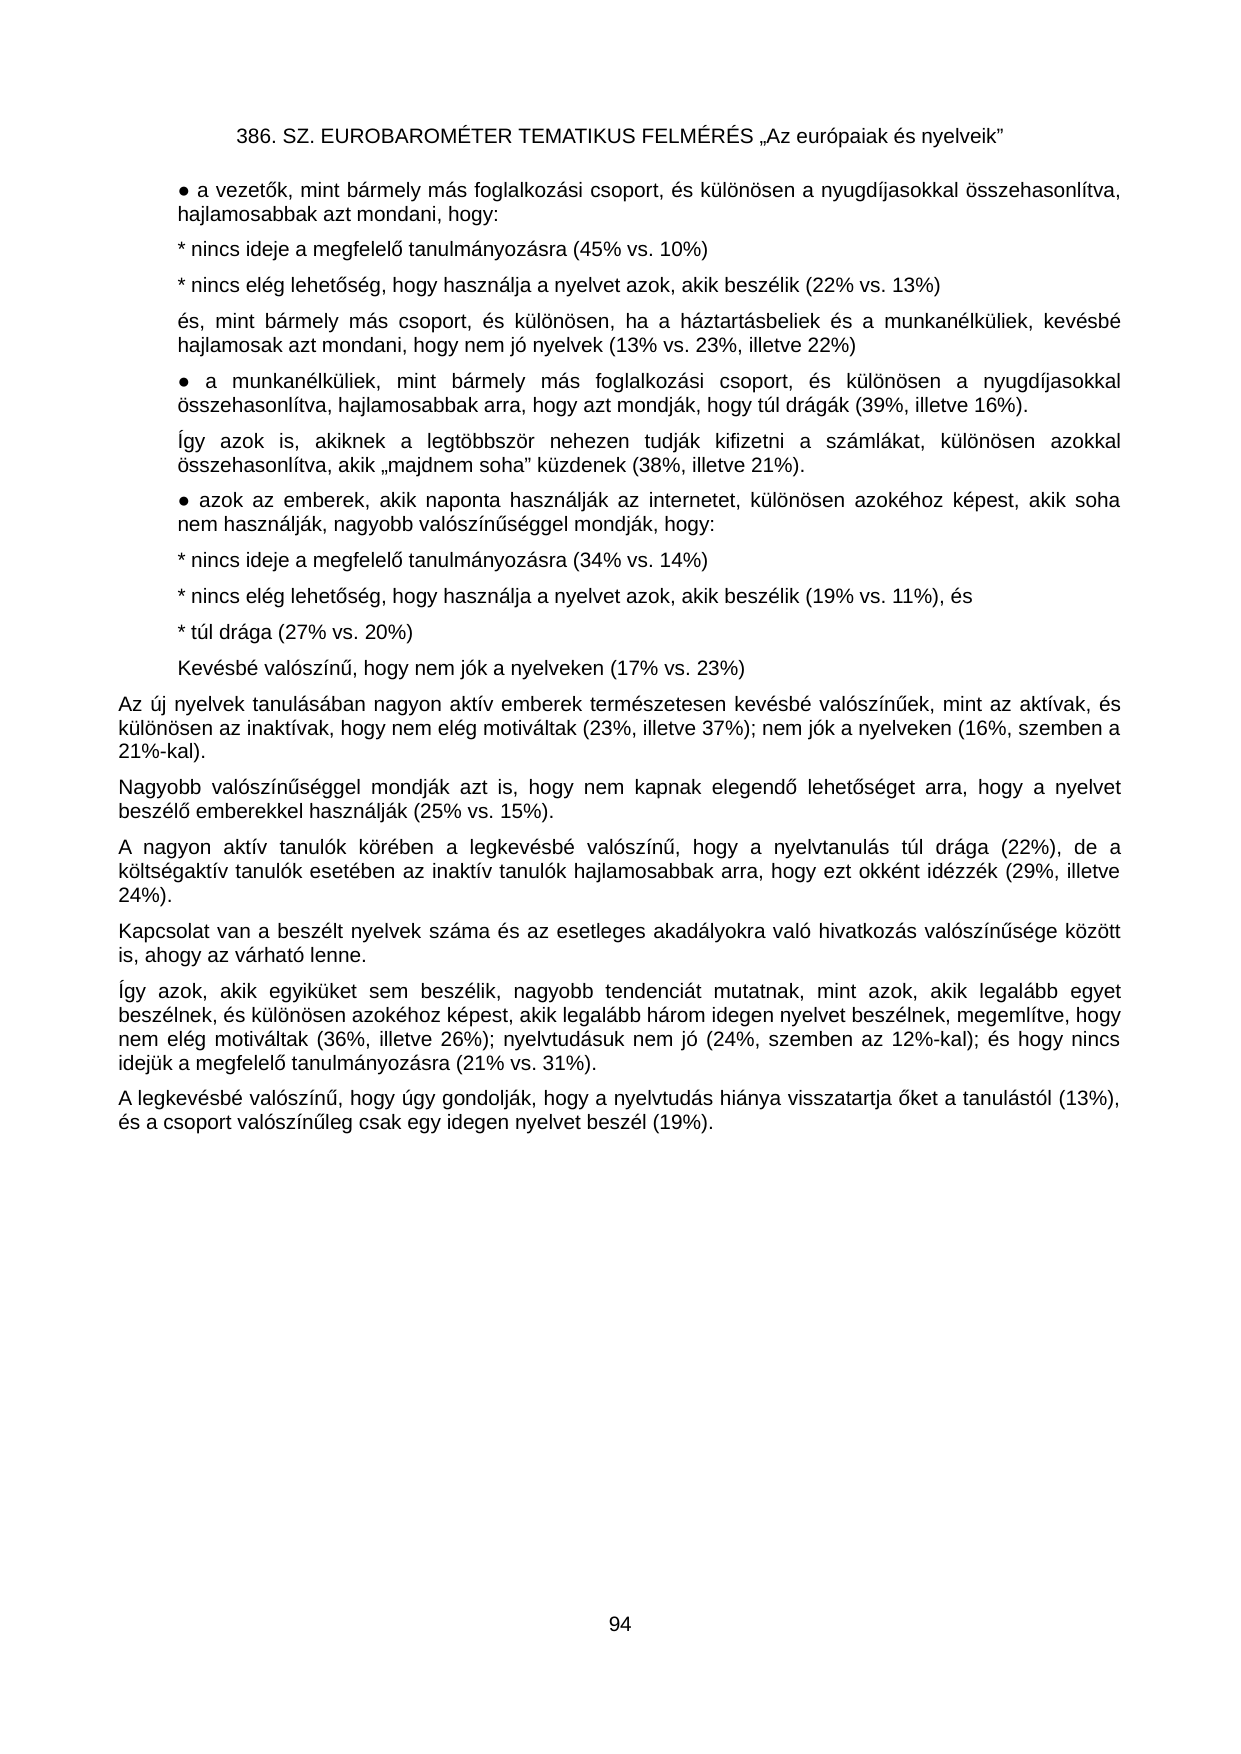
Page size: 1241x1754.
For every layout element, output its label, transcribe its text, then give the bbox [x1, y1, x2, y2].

text Így azok, akik egyiküket sem beszélik, nagyobb tendenciát mutatnak, mint azok, akik legalább egyet beszélnek, és különösen azokéhoz képest, akik legalább három idegen nyelvet beszélnek, megemlítve, hogy nem elég motiváltak (36%, illetve 26%); nyelvtudásuk nem jó (24%, szemben az 12%-kal); és hogy nincs idejük a megfelelő tanulmányozásra (21% vs. 31%). [118, 978, 1122, 1074]
text Kapcsolat van a beszélt nyelvek száma és az esetleges akadályokra való hivatkozás valószínűsége között is, ahogy az várható lenne. [118, 919, 1122, 967]
text és, mint bármely más csoport, és különösen, ha a háztartásbeliek és a munkanélküliek, kevésbé hajlamosak azt mondani, hogy nem jó nyelvek (13% vs. 23%, illetve 22%) [177, 309, 1122, 357]
text ● a munkanélküliek, mint bármely más foglalkozási csoport, és különösen a nyugdíjasokkal összehasonlítva, hajlamosabbak arra, hogy azt mondják, hogy túl drágák (39%, illetve 16%). [177, 369, 1122, 417]
text * nincs ideje a megfelelő tanulmányozásra (45% vs. 10%) [177, 237, 1122, 261]
text * nincs elég lehetőség, hogy használja a nyelvet azok, akik beszélik (19% vs. 11%), és [177, 584, 1122, 608]
text ● azok az emberek, akik naponta használják az internetet, különösen azokéhoz képest, akik soha nem használják, nagyobb valószínűséggel mondják, hogy: [177, 488, 1122, 536]
text ● a vezetők, mint bármely más foglalkozási csoport, és különösen a nyugdíjasokkal összehasonlítva, hajlamosabbak azt mondani, hogy: [177, 177, 1122, 225]
text Az új nyelvek tanulásában nagyon aktív emberek természetesen kevésbé valószínűek, mint az aktívak, és különösen az inaktívak, hogy nem elég motiváltak (23%, illetve 37%); nem jók a nyelveken (16%, szemben a 21%-kal). [118, 691, 1122, 763]
text A legkevésbé valószínű, hogy úgy gondolják, hogy a nyelvtudás hiánya visszatartja őket a tanulástól (13%), és a csoport valószínűleg csak egy idegen nyelvet beszél (19%). [118, 1086, 1122, 1134]
text Nagyobb valószínűséggel mondják azt is, hogy nem kapnak elegendő lehetőséget arra, hogy a nyelvet beszélő emberekkel használják (25% vs. 15%). [118, 775, 1122, 823]
text A nagyon aktív tanulók körében a legkevésbé valószínű, hogy a nyelvtanulás túl drága (22%), de a költségaktív tanulók esetében az inaktív tanulók hajlamosabbak arra, hogy ezt okként idézzék (29%, illetve 24%). [118, 835, 1122, 907]
text * túl drága (27% vs. 20%) [177, 620, 1122, 644]
text * nincs elég lehetőség, hogy használja a nyelvet azok, akik beszélik (22% vs. 13%) [177, 273, 1122, 297]
text Így azok is, akiknek a legtöbbször nehezen tudják kifizetni a számlákat, különösen azokkal összehasonlítva, akik „majdnem soha” küzdenek (38%, illetve 21%). [177, 428, 1122, 476]
text Kevésbé valószínű, hogy nem jók a nyelveken (17% vs. 23%) [177, 656, 1122, 679]
text * nincs ideje a megfelelő tanulmányozásra (34% vs. 14%) [177, 548, 1122, 572]
